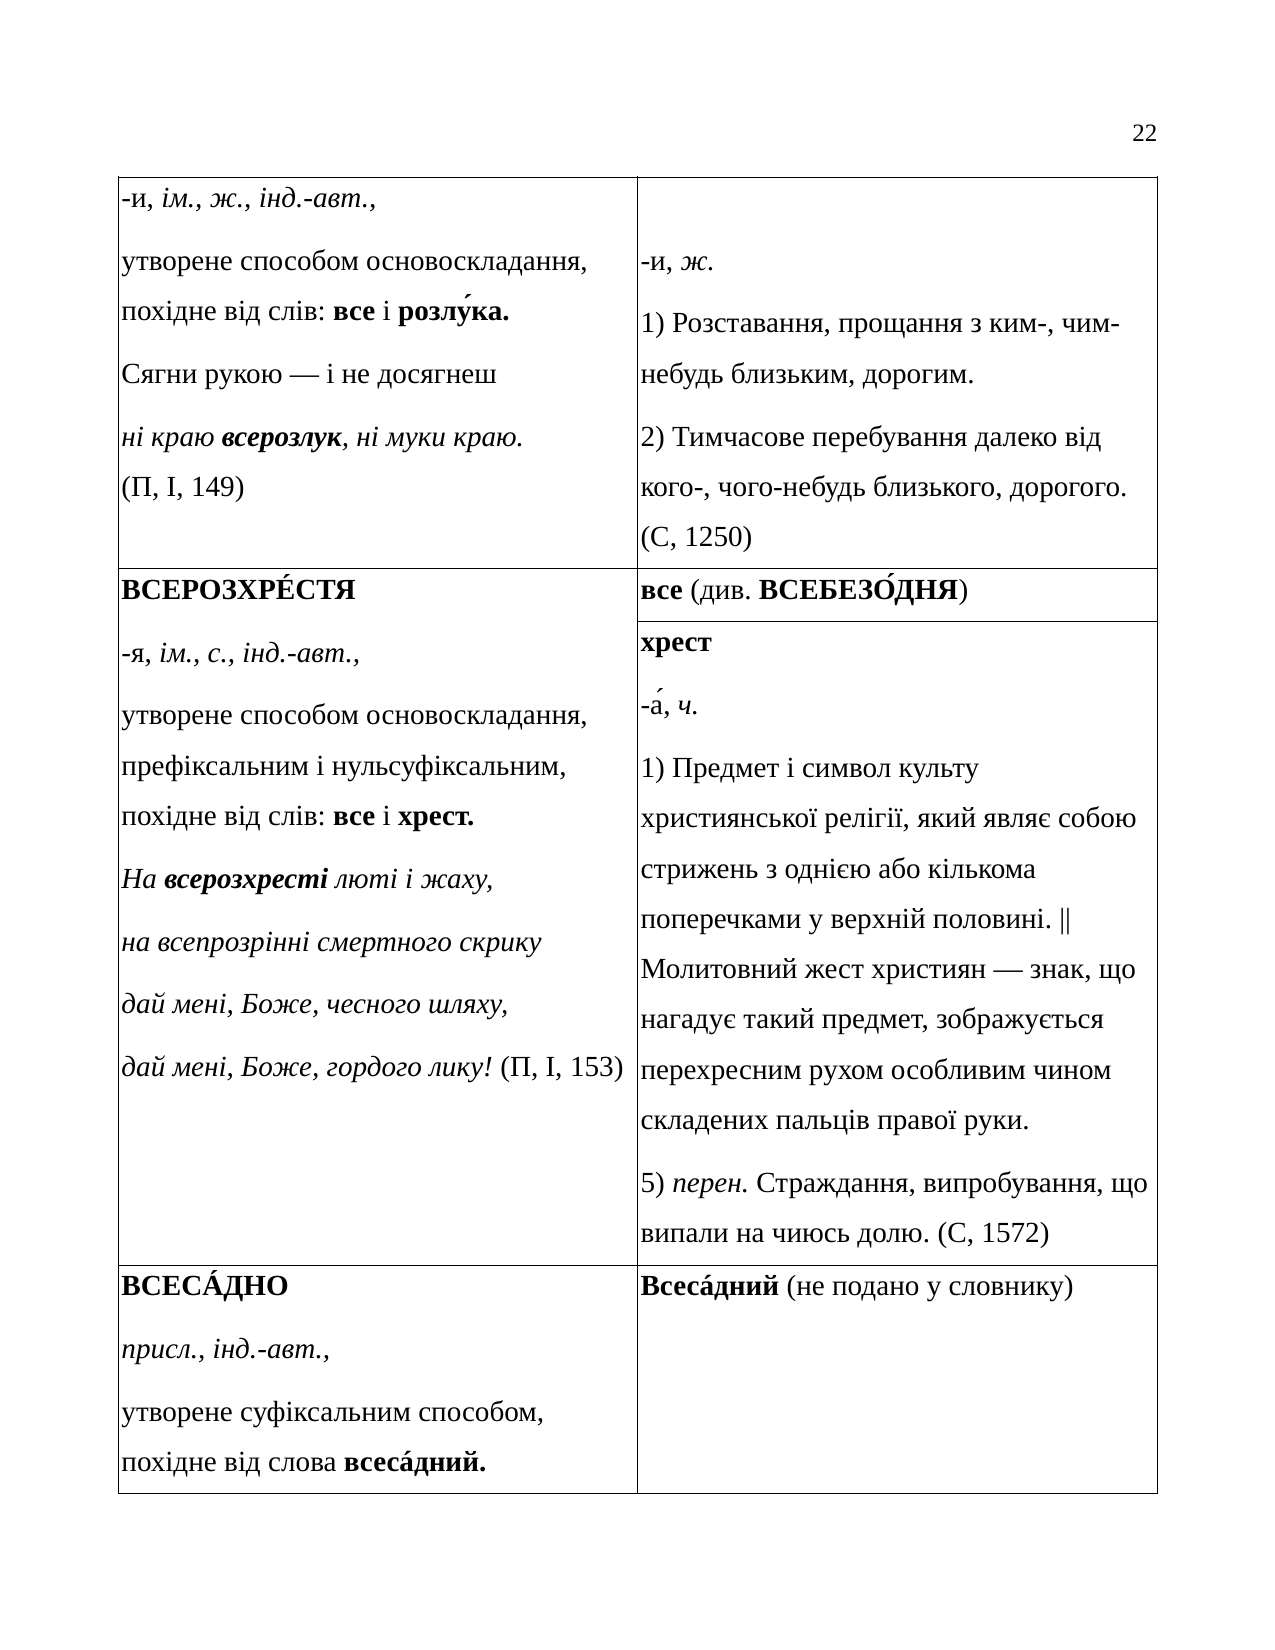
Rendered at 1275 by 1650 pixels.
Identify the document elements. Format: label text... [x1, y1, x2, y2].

table_cell хрест -а́, ч. 1) Предмет і символ культу християнської релігії, який являє собою стрижень з однією або кількома поперечками у верхній половині. || Молитовний жест християн — знак, що нагадує такий предмет, зображується перехресним рухом особливим чином складених пальців правої руки. 5) перен. Страждання, випробування, що випали на чиюсь долю. (С, 1572) [638, 622, 1157, 1264]
table_cell ВСЕСÁДНО присл., інд.-авт., утворене суфіксальним способом, похідне від слова всесáдний. [119, 1266, 637, 1493]
table_cell Всесáдний (не подано у словнику) [638, 1266, 1157, 1493]
table_cell ВСЕРОЗХРÉСТЯ -я, ім., с., інд.-авт., утворене способом основоскладання, префіксальним і нульсуфіксальним, похідне від слів: все і хрест. На всерозхресті люті і жаху, на всепрозрінні смертного скрику дай мені, Боже, чесного шляху, дай мені, Боже, гордого лику! (П, І, 153) [119, 569, 637, 1264]
table_cell все (див. ВСЕБЕЗО́ДНЯ) [638, 569, 1157, 621]
table_cell -и, ім., ж., інд.-авт., утворене способом основоскладання, похідне від слів: все і розлу́ка. Сягни рукою — і не досягнеш ні краю всерозлук, ні муки краю. (П, І, 149) [119, 178, 637, 568]
table_cell -и, ж. 1) Розставання, прощання з ким-, чим-небудь близьким, дорогим. 2) Тимчасове перебування далеко від кого-, чого-небудь близького, дорогого. (С, 1250) [638, 178, 1157, 568]
